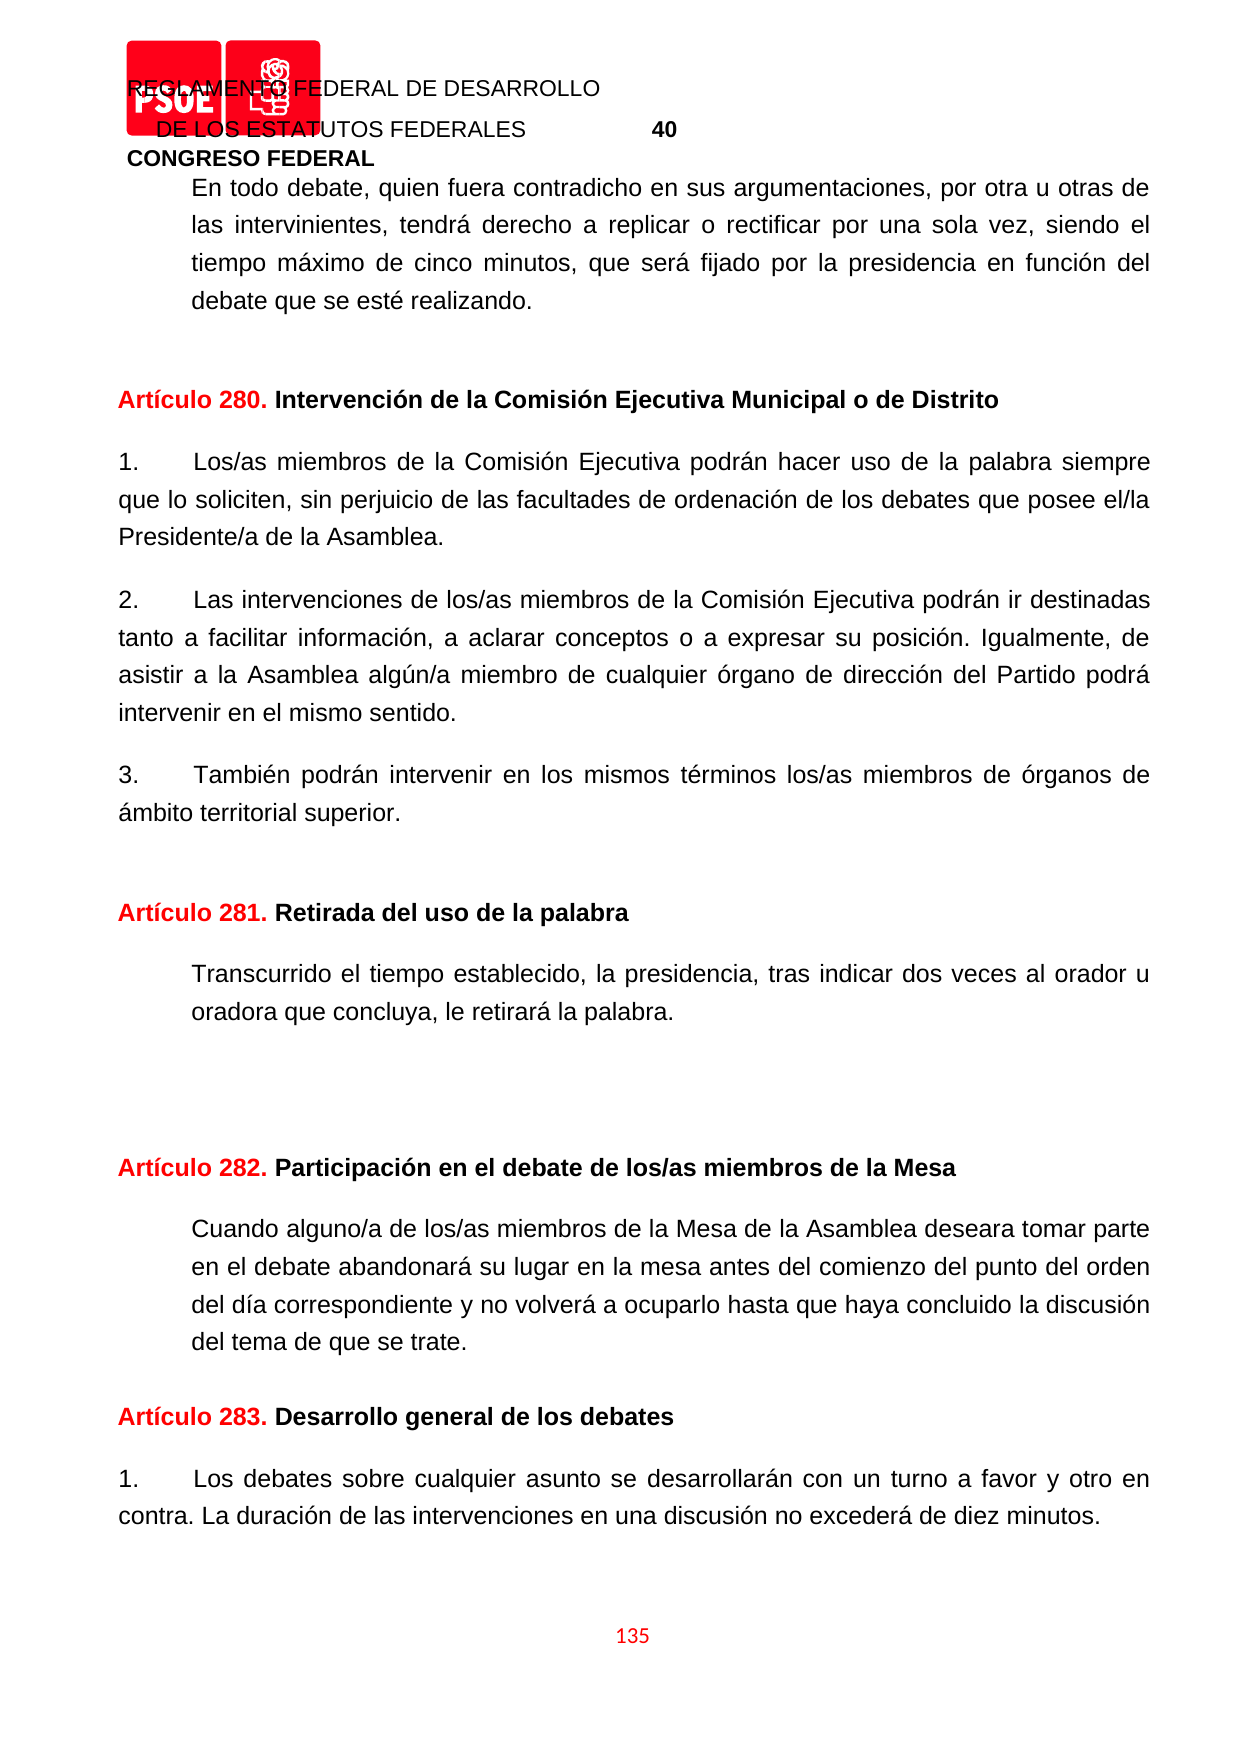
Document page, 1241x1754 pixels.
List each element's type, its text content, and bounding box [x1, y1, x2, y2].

text Transcurrido el tiempo establecido, la presidencia, tras indicar dos veces al orador u oradora que concluya, le retirará la palabra. [191, 959, 1152, 1026]
list También podrán intervenir en los mismos términos los/as miembros de órganos de ámbito territorial superior. [118, 760, 1152, 827]
text En todo debate, quien fuera contradicho en sus argumentaciones, por otra u otras de las intervinientes, tendrá derecho a replicar o rectificar por una sola vez, siendo el tiempo máximo de cinco minutos, que será fijado por la presidencia en función del debate que se esté realizando. [191, 173, 1152, 314]
text Cuando alguno/a de los/as miembros de la Mesa de la Asamblea deseara tomar parte en el debate abandonará su lugar en la mesa antes del comienzo del punto del orden del día correspondiente y no volverá a ocuparlo hasta que haya concluido la discusión del tema de que se trate. [191, 1214, 1152, 1356]
list Los/as miembros de la Comisión Ejecutiva podrán hacer uso de la palabra siempre que lo soliciten, sin perjuicio de las facultades de ordenación de los debates que posee el/la Presidente/a de la Asamblea. [118, 447, 1152, 551]
text Artículo 281. Retirada del uso de la palabra [117, 898, 1152, 926]
text Artículo 283. Desarrollo general de los debates [117, 1402, 1152, 1431]
text Artículo 280. Intervención de la Comisión Ejecutiva Municipal o de Distrito [117, 385, 1152, 414]
list Las intervenciones de los/as miembros de la Comisión Ejecutiva podrán ir destinadas tanto a facilitar información, a aclarar conceptos o a expresar su posición. Igualmente, de asistir a la Asamblea algún/a miembro de cualquier órgano de dirección del Partido podrá intervenir en el mismo sentido. [118, 585, 1152, 726]
text Artículo 282. Participación en el debate de los/as miembros de la Mesa [117, 1153, 1152, 1181]
list Los debates sobre cualquier asunto se desarrollarán con un turno a favor y otro en contra. La duración de las intervenciones en una discusión no excederá de diez minutos. [118, 1464, 1152, 1530]
